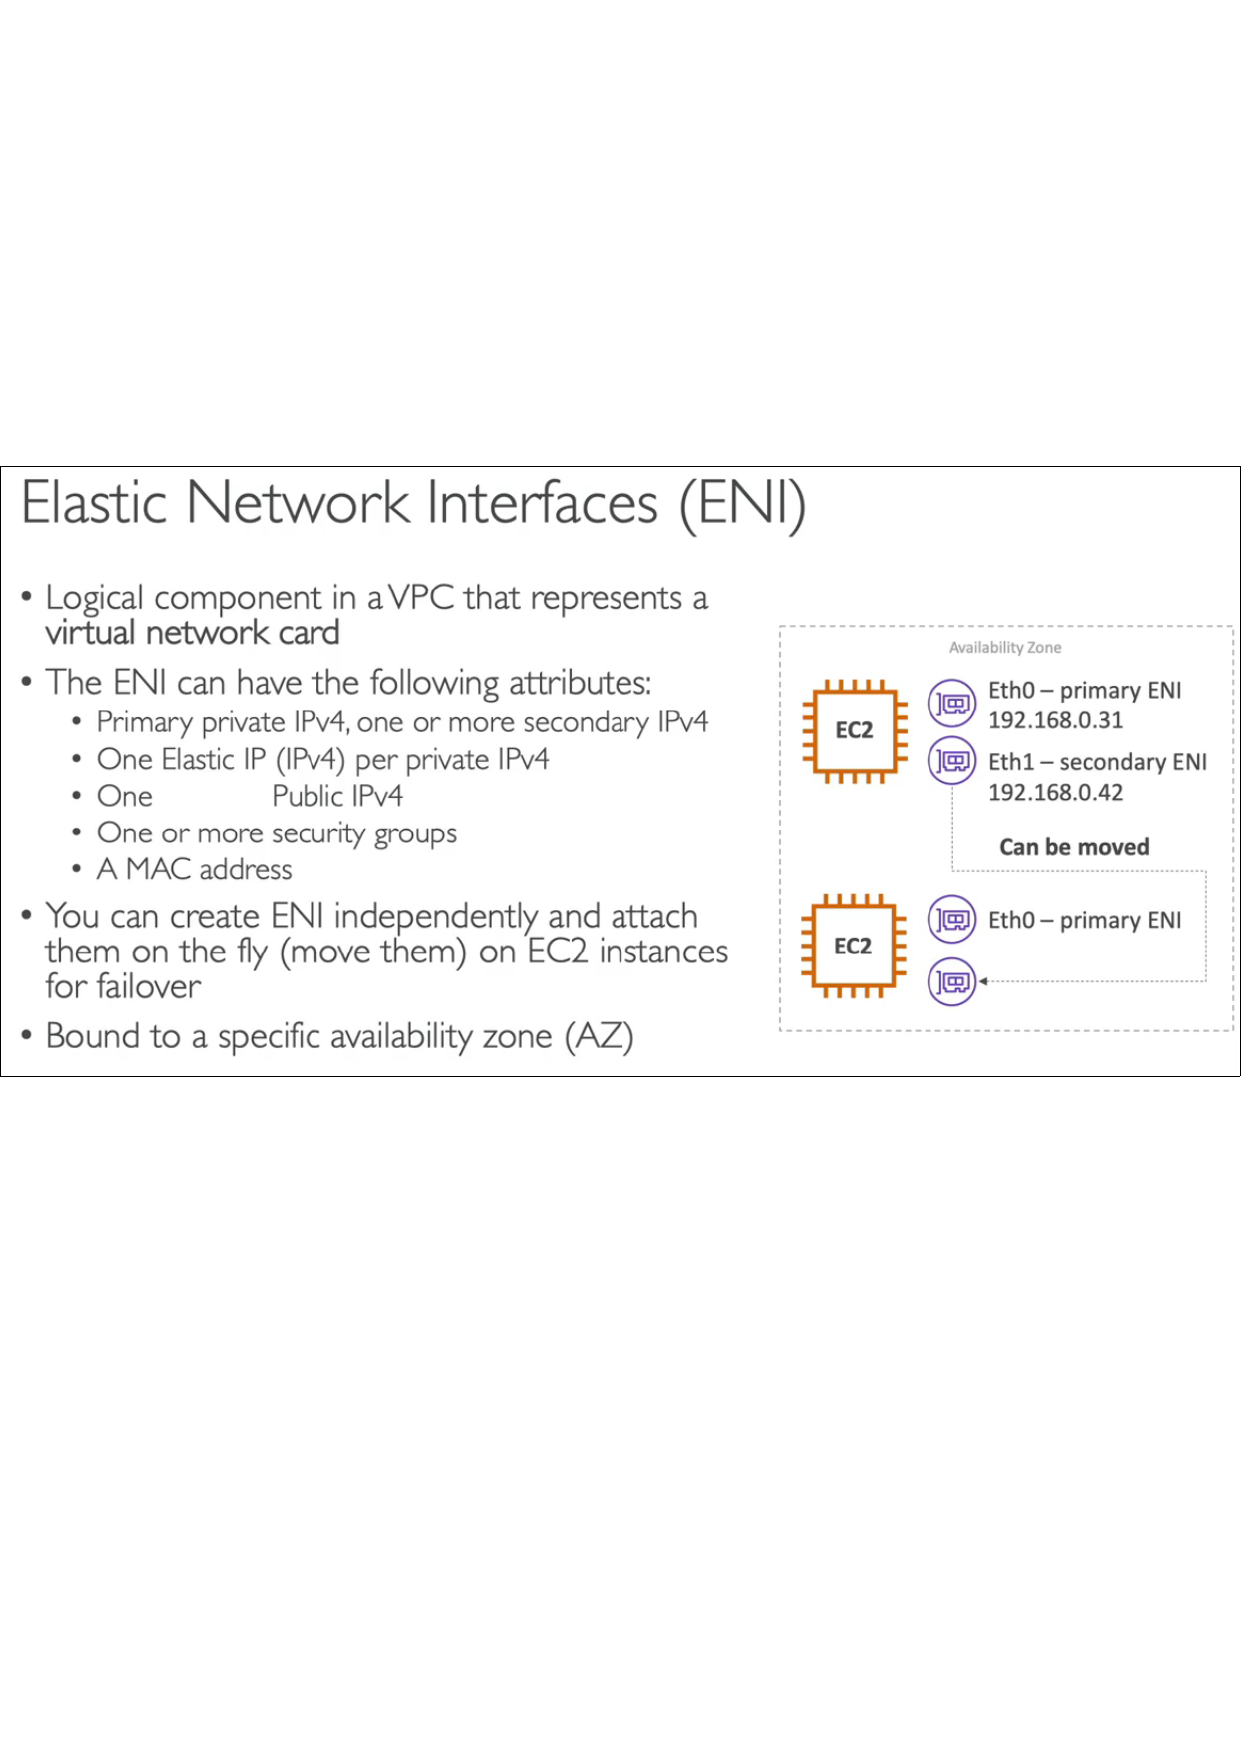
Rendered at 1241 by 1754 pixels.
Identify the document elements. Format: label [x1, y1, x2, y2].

picture [3, 469, 1238, 1073]
